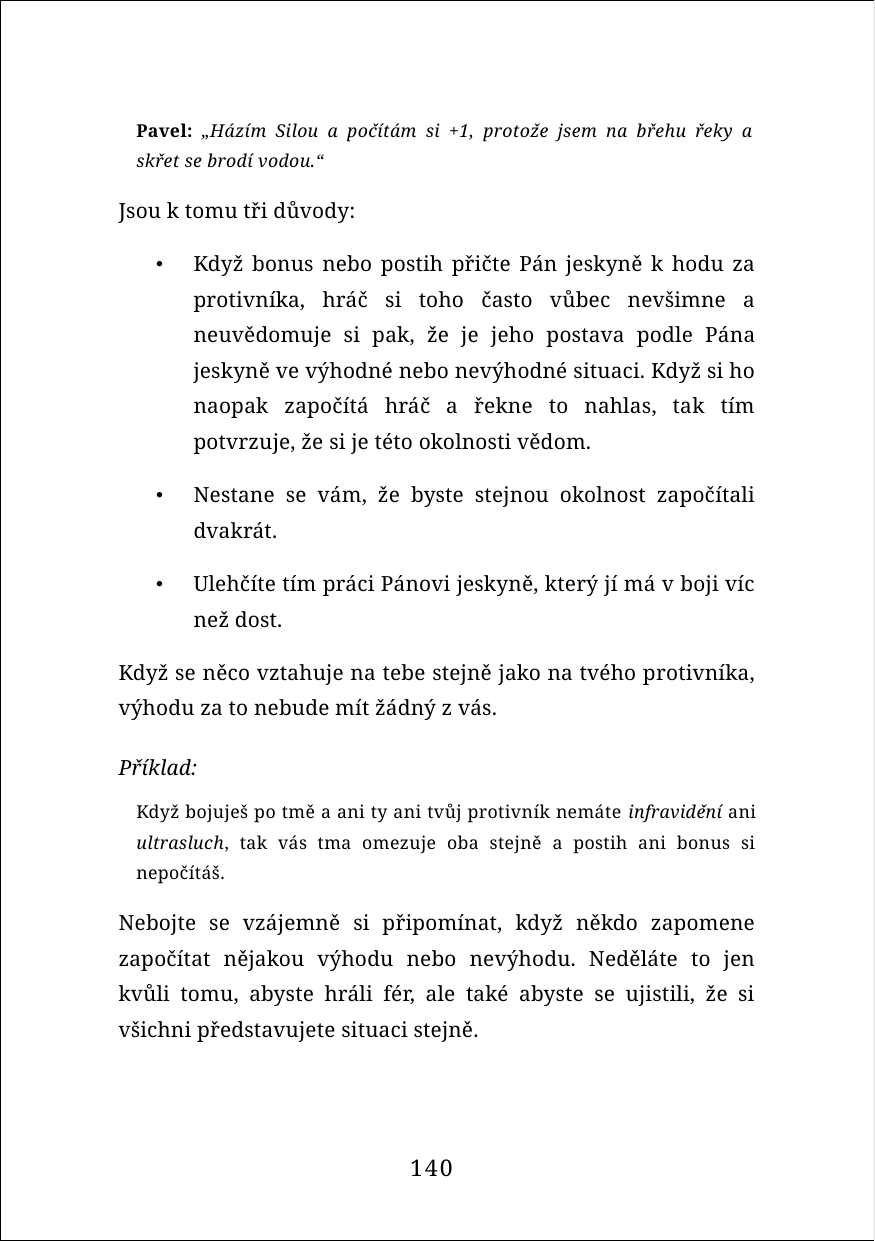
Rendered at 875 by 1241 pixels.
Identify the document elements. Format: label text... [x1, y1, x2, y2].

text Jsou k tomu tři důvody: [118, 196, 756, 225]
list Když bonus nebo postih přičte Pán jeskyně k hodu za protivníka, hráč si toho často vůbec nevšimne a neuvědomuje si pak, že je jeho postava podle Pána jeskyně ve výhodné nebo nevýhodné situaci. Když si ho naopak započítá hráč a řekne to nahlas, tak tím potvrzuje, že si je této okolnosti vědom. [156, 249, 756, 456]
text Když se něco vztahuje na tebe stejně jako na tvého protivníka, výhodu za to nebude mít žádný z vás. [118, 658, 756, 722]
text Nebojte se vzájemně si připomínat, když někdo zapomene započítat nějakou výhodu nebo nevýhodu. Neděláte to jen kvůli tomu, abyste hráli fér, ale také abyste se ujistili, že si všichni představujete situaci stejně. [118, 908, 756, 1043]
list Nestane se vám, že byste stejnou okolnost započítali dvakrát. [156, 480, 756, 544]
text Když bojuješ po tmě a ani ty ani tvůj protivník nemáte infravidění ani ultrasluch, tak vás tma omezuje oba stejně a postih ani bonus si nepočítáš. [136, 800, 756, 884]
list Ulehčíte tím práci Pánovi jeskyně, který jí má v boji víc než dost. [156, 569, 756, 633]
text Pavel: „Házím Silou a počítám si +1, protože jsem na břehu řeky a skřet se brodí vodou.“ [136, 118, 756, 173]
text Příklad: [118, 753, 756, 781]
